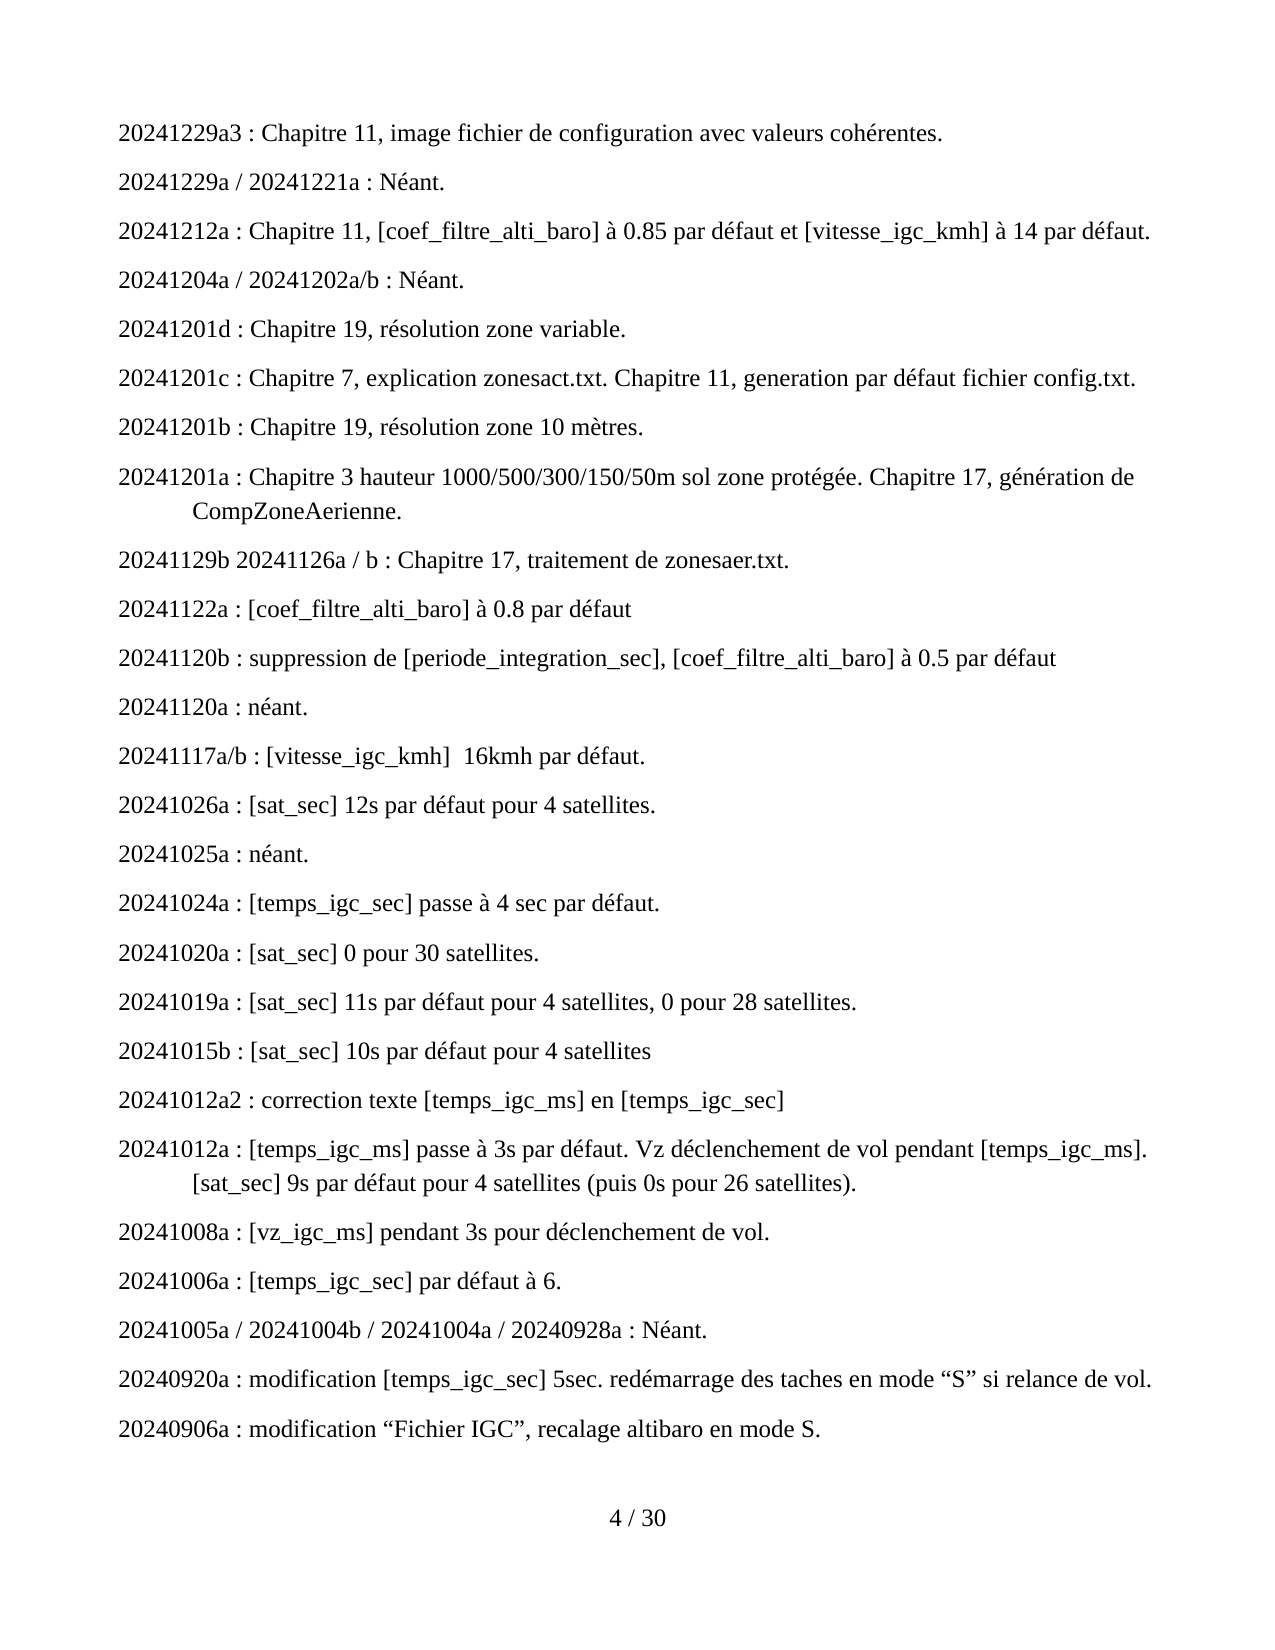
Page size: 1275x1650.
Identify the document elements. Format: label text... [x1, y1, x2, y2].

text 20241026a : [sat_sec] 12s par défaut pour 4 satellites. [118, 790, 1157, 819]
text 20241015b : [sat_sec] 10s par défaut pour 4 satellites [118, 1036, 1157, 1064]
text 20241201d : Chapitre 19, résolution zone variable. [118, 314, 1157, 343]
text 20241012a : [temps_igc_ms] passe à 3s par défaut. Vz déclenchement de vol pendant [temps_igc_ms]. [sat_sec] 9s par défaut pour 4 satellites (puis 0s pour 26 satellites). [118, 1134, 1157, 1197]
text 20241117a/b : [vitesse_igc_kmh] 16kmh par défaut. [118, 741, 1157, 770]
text 20241008a : [vz_igc_ms] pendant 3s pour déclenchement de vol. [118, 1217, 1157, 1246]
text 20241201c : Chapitre 7, explication zonesact.txt. Chapitre 11, generation par défaut fichier config.txt. [118, 363, 1157, 392]
text 20241229a / 20241221a : Néant. [118, 167, 1157, 196]
text 20241012a2 : correction texte [temps_igc_ms] en [temps_igc_sec] [118, 1085, 1157, 1113]
text 20241020a : [sat_sec] 0 pour 30 satellites. [118, 938, 1157, 966]
text 20240920a : modification [temps_igc_sec] 5sec. redémarrage des taches en mode “S” si relance de vol. [118, 1364, 1157, 1393]
text 20241204a / 20241202a/b : Néant. [118, 265, 1157, 294]
text 20241201b : Chapitre 19, résolution zone 10 mètres. [118, 412, 1157, 441]
text 20241019a : [sat_sec] 11s par défaut pour 4 satellites, 0 pour 28 satellites. [118, 987, 1157, 1015]
text 20241129b 20241126a / b : Chapitre 17, traitement de zonesaer.txt. [118, 545, 1157, 574]
text 20241229a3 : Chapitre 11, image fichier de configuration avec valeurs cohérentes. [118, 118, 1157, 147]
text 20241120a : néant. [118, 692, 1157, 721]
text 20241025a : néant. [118, 839, 1157, 868]
text 20240906a : modification “Fichier IGC”, recalage altibaro en mode S. [118, 1414, 1157, 1442]
text 20241120b : suppression de [periode_integration_sec], [coef_filtre_alti_baro] à 0.5 par défaut [118, 643, 1157, 672]
text 20241201a : Chapitre 3 hauteur 1000/500/300/150/50m sol zone protégée. Chapitre 17, génération de CompZoneAerienne. [118, 462, 1157, 525]
text 20241024a : [temps_igc_sec] passe à 4 sec par défaut. [118, 888, 1157, 917]
text 20241005a / 20241004b / 20241004a / 20240928a : Néant. [118, 1316, 1157, 1344]
text 20241006a : [temps_igc_sec] par défaut à 6. [118, 1266, 1157, 1295]
text 20241212a : Chapitre 11, [coef_filtre_alti_baro] à 0.85 par défaut et [vitesse_igc_kmh] à 14 par défaut. [118, 216, 1157, 245]
text 20241122a : [coef_filtre_alti_baro] à 0.8 par défaut [118, 594, 1157, 623]
